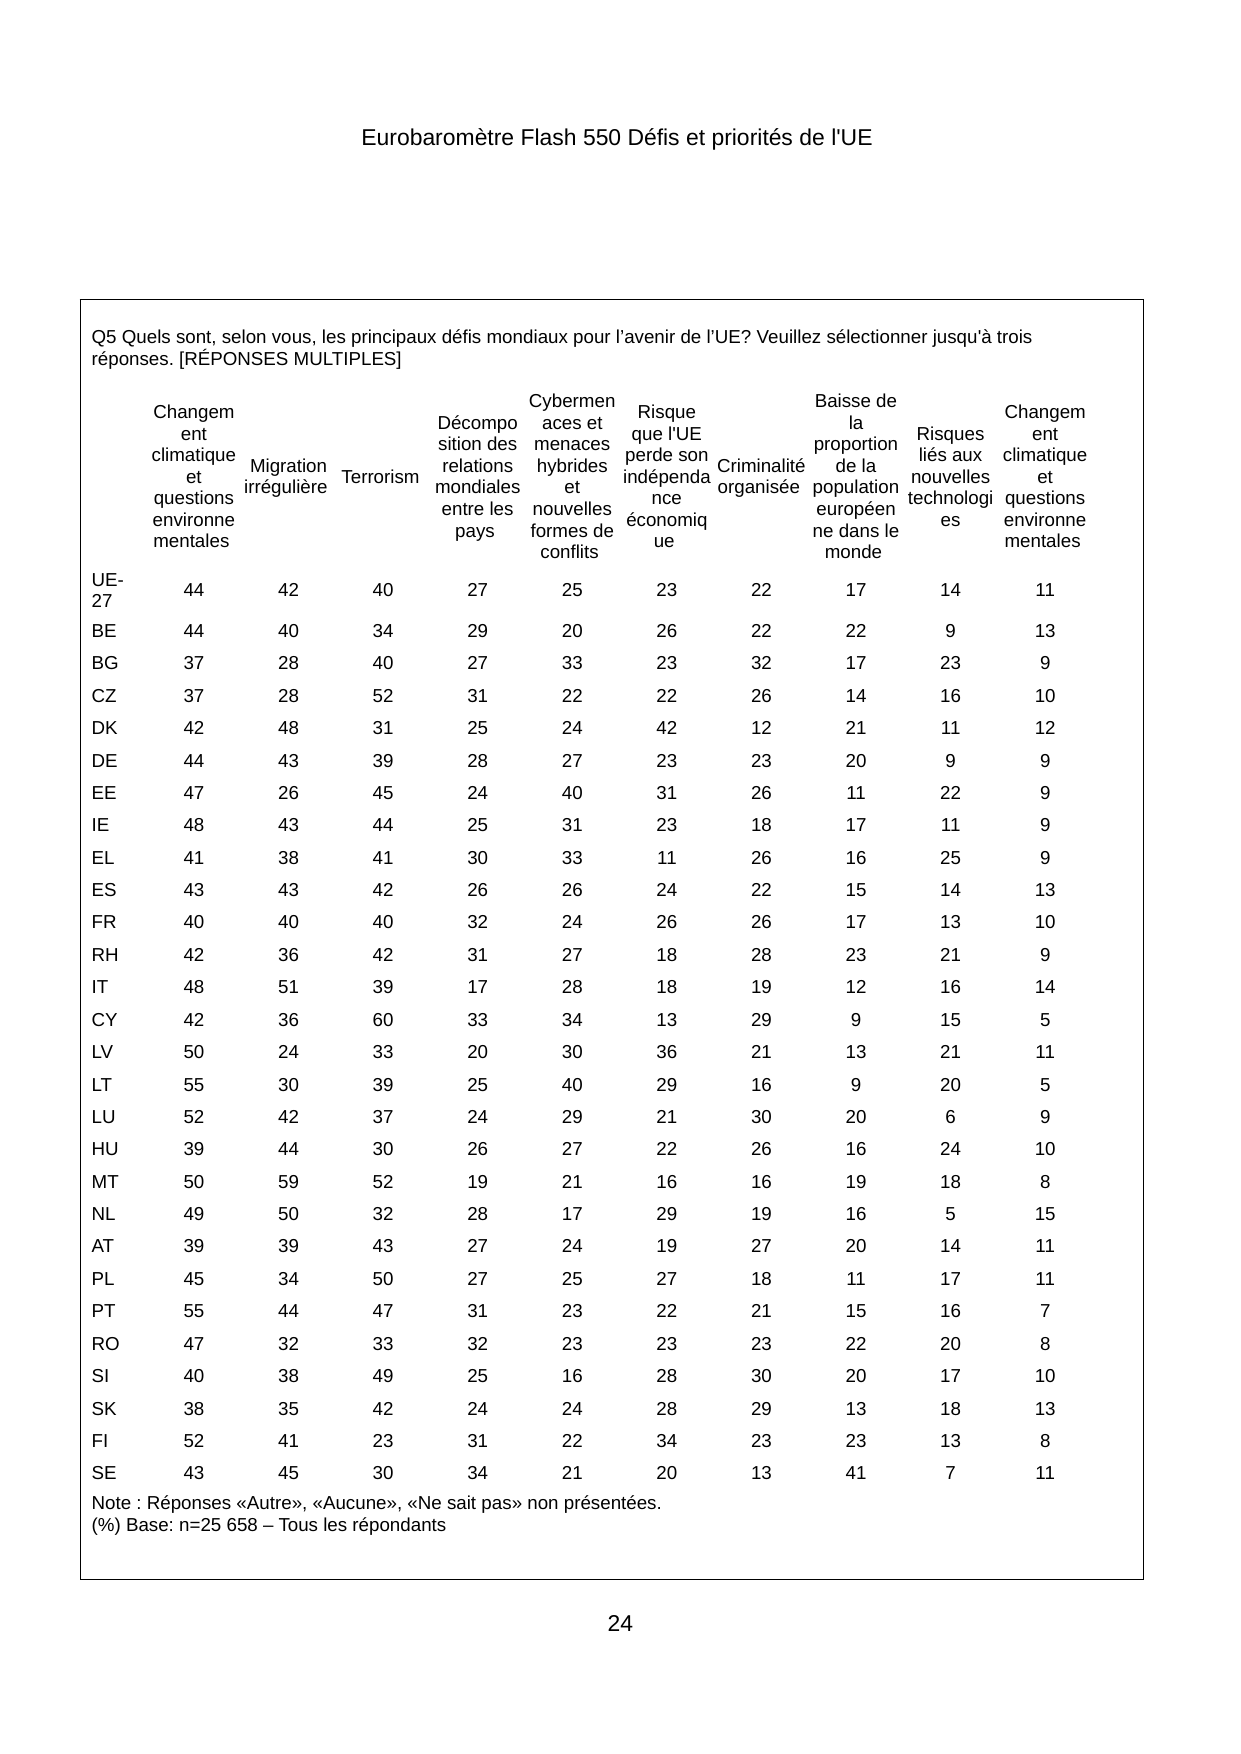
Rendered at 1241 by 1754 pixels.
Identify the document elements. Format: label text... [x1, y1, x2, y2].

table_cell 14 [903, 874, 998, 906]
table_cell 16 [525, 1360, 619, 1392]
table_cell Changement climatique et questions environnementales [998, 387, 1092, 565]
table_cell 9 [998, 744, 1092, 776]
table_cell 23 [714, 744, 808, 776]
table_cell [142, 1003, 146, 1036]
table_cell 30 [714, 1360, 808, 1392]
table_cell Cybermenaces et menaces hybrides et nouvelles formes de conflits [525, 387, 619, 565]
table_cell 26 [714, 776, 808, 809]
table_cell 40 [525, 1068, 619, 1100]
table_cell 29 [430, 614, 525, 647]
table_cell EE [89, 776, 142, 809]
table_cell 27 [430, 647, 525, 679]
table_cell DK [89, 712, 142, 744]
table_cell 44 [146, 614, 241, 647]
table_cell [142, 1327, 146, 1359]
table_cell 28 [430, 1198, 525, 1230]
table_cell [142, 565, 146, 614]
table_cell 32 [336, 1198, 430, 1230]
table_cell 11 [809, 1262, 903, 1295]
table_cell 29 [619, 1068, 714, 1100]
table_cell 16 [903, 679, 998, 712]
table_cell 16 [809, 841, 903, 873]
table_cell 19 [809, 1165, 903, 1197]
table_cell 15 [809, 1295, 903, 1327]
table_cell 23 [714, 1424, 808, 1457]
table_cell 20 [903, 1327, 998, 1359]
table_cell 11 [998, 1230, 1092, 1262]
table_cell 5 [998, 1003, 1092, 1036]
table_cell 9 [903, 744, 998, 776]
table_cell 31 [430, 1424, 525, 1457]
table_cell 18 [714, 1262, 808, 1295]
table_cell 26 [430, 1133, 525, 1165]
table_cell 10 [998, 1360, 1092, 1392]
table_cell Baisse de la proportion de la population européenne dans le monde [809, 387, 903, 565]
table_cell 13 [998, 1392, 1092, 1424]
table_cell 33 [336, 1036, 430, 1068]
table_cell 22 [619, 1295, 714, 1327]
table_cell [142, 1100, 146, 1133]
table_cell Criminalité organisée [714, 387, 808, 565]
table_cell 40 [146, 906, 241, 938]
table_cell 42 [336, 1392, 430, 1424]
table_cell AT [89, 1230, 142, 1262]
table_cell 52 [146, 1424, 241, 1457]
table_cell 44 [146, 744, 241, 776]
table_cell 21 [714, 1036, 808, 1068]
table_cell 49 [146, 1198, 241, 1230]
table_cell 42 [146, 712, 241, 744]
table_cell 34 [241, 1262, 336, 1295]
table_cell [142, 1036, 146, 1068]
table_cell 22 [809, 614, 903, 647]
table_cell SK [89, 1392, 142, 1424]
table_cell 27 [525, 938, 619, 971]
table_cell 23 [336, 1424, 430, 1457]
table_cell 9 [998, 1100, 1092, 1133]
table_cell 22 [525, 679, 619, 712]
table_cell 30 [241, 1068, 336, 1100]
table_cell 50 [336, 1262, 430, 1295]
table_cell SE [89, 1457, 142, 1489]
table_cell 32 [241, 1327, 336, 1359]
table_cell 51 [241, 971, 336, 1003]
table_cell BE [89, 614, 142, 647]
table_cell Changement climatique et questions environnementales [146, 387, 241, 565]
table_cell 41 [146, 841, 241, 873]
table_cell 43 [241, 874, 336, 906]
table_cell 26 [714, 906, 808, 938]
table_cell [142, 1262, 146, 1295]
table_cell 41 [241, 1424, 336, 1457]
table_cell 14 [903, 565, 998, 614]
table_cell 40 [241, 906, 336, 938]
table_cell 16 [809, 1133, 903, 1165]
table_cell 31 [525, 809, 619, 841]
table_cell [142, 1424, 146, 1457]
table_cell FI [89, 1424, 142, 1457]
table_cell 11 [903, 712, 998, 744]
table_cell [142, 1295, 146, 1327]
table_cell 27 [430, 1230, 525, 1262]
table_cell 47 [146, 1327, 241, 1359]
table_cell 21 [525, 1165, 619, 1197]
table_header Q5 Quels sont, selon vous, les principaux défis mondiaux pour l’avenir de l’UE? Veuillez sélectionner jusqu'à trois réponses. [RÉPONSES MULTIPLES] [89, 308, 1092, 387]
table_cell 23 [809, 938, 903, 971]
table_cell 25 [525, 565, 619, 614]
table_cell 26 [430, 874, 525, 906]
table_cell 12 [714, 712, 808, 744]
table_cell IT [89, 971, 142, 1003]
table_cell [142, 1230, 146, 1262]
table_cell 10 [998, 1133, 1092, 1165]
table_cell PT [89, 1295, 142, 1327]
table_cell 39 [336, 971, 430, 1003]
table_cell 27 [525, 1133, 619, 1165]
table_cell 36 [619, 1036, 714, 1068]
table_cell 42 [146, 938, 241, 971]
table_cell 27 [714, 1230, 808, 1262]
table_cell 20 [525, 614, 619, 647]
table_cell 48 [146, 809, 241, 841]
table_cell 40 [525, 776, 619, 809]
table_cell 15 [809, 874, 903, 906]
table_cell 50 [146, 1036, 241, 1068]
table_cell 8 [998, 1327, 1092, 1359]
table_cell 26 [714, 679, 808, 712]
table_cell 26 [714, 1133, 808, 1165]
table_cell 23 [525, 1327, 619, 1359]
table_cell [142, 1198, 146, 1230]
table_cell 28 [525, 971, 619, 1003]
table_cell 30 [336, 1457, 430, 1489]
table_cell 17 [809, 809, 903, 841]
table_cell 13 [903, 1424, 998, 1457]
table_cell 17 [430, 971, 525, 1003]
table_cell 48 [241, 712, 336, 744]
table_cell 24 [525, 1392, 619, 1424]
table_cell Terrorism [336, 387, 430, 565]
table_cell 24 [619, 874, 714, 906]
table_cell 25 [903, 841, 998, 873]
table_cell 11 [809, 776, 903, 809]
table_cell 17 [903, 1262, 998, 1295]
table_cell [142, 679, 146, 712]
table_cell 18 [714, 809, 808, 841]
table_cell 29 [714, 1392, 808, 1424]
table_cell 26 [619, 614, 714, 647]
table_cell 13 [714, 1457, 808, 1489]
table_cell 23 [809, 1424, 903, 1457]
table_cell 13 [809, 1392, 903, 1424]
table_cell 44 [336, 809, 430, 841]
table_cell 13 [998, 874, 1092, 906]
table_cell 5 [998, 1068, 1092, 1100]
table_cell 9 [809, 1068, 903, 1100]
table_cell 13 [809, 1036, 903, 1068]
table_cell 42 [336, 874, 430, 906]
table_cell 25 [430, 1068, 525, 1100]
table_cell 14 [998, 971, 1092, 1003]
table_cell 16 [809, 1198, 903, 1230]
table_cell 25 [430, 712, 525, 744]
table_cell 9 [903, 614, 998, 647]
table_cell 23 [619, 647, 714, 679]
table_cell [142, 1457, 146, 1489]
table_cell 28 [714, 938, 808, 971]
table_cell 55 [146, 1068, 241, 1100]
table_cell 17 [809, 906, 903, 938]
table_cell Note : Réponses «Autre», «Aucune», «Ne sait pas» non présentées. (%) Base: n=25 658 – Tous les répondants [89, 1489, 1092, 1538]
table_cell 28 [619, 1392, 714, 1424]
table_cell 43 [146, 874, 241, 906]
table_cell DE [89, 744, 142, 776]
table_cell 14 [903, 1230, 998, 1262]
table_cell NL [89, 1198, 142, 1230]
table_cell 39 [146, 1230, 241, 1262]
table_cell 43 [241, 744, 336, 776]
table_cell 27 [430, 1262, 525, 1295]
table_cell 30 [430, 841, 525, 873]
table_cell 37 [336, 1100, 430, 1133]
table_cell 31 [430, 1295, 525, 1327]
table_cell 31 [430, 679, 525, 712]
table_cell Risques liés aux nouvelles technologies [903, 387, 998, 565]
table_cell 27 [430, 565, 525, 614]
table_cell 43 [146, 1457, 241, 1489]
table_cell 26 [714, 841, 808, 873]
table_cell 42 [241, 1100, 336, 1133]
table_cell 21 [903, 1036, 998, 1068]
table_cell 47 [336, 1295, 430, 1327]
table_cell 20 [903, 1068, 998, 1100]
table_cell 16 [714, 1165, 808, 1197]
table_cell 23 [619, 744, 714, 776]
table_cell LU [89, 1100, 142, 1133]
table_cell 10 [998, 679, 1092, 712]
table_cell 17 [525, 1198, 619, 1230]
table_cell 20 [809, 1360, 903, 1392]
table_cell 15 [903, 1003, 998, 1036]
table_cell 40 [336, 565, 430, 614]
table_cell 17 [809, 647, 903, 679]
table_cell 11 [619, 841, 714, 873]
table_cell 34 [525, 1003, 619, 1036]
table_cell 22 [714, 565, 808, 614]
table_cell 17 [809, 565, 903, 614]
table_cell 31 [336, 712, 430, 744]
table_cell 30 [336, 1133, 430, 1165]
table_cell 11 [903, 809, 998, 841]
table_cell 41 [336, 841, 430, 873]
table_cell 33 [336, 1327, 430, 1359]
table_cell 7 [903, 1457, 998, 1489]
table_cell 17 [903, 1360, 998, 1392]
table_cell 11 [998, 1457, 1092, 1489]
table_cell 23 [714, 1327, 808, 1359]
table_cell 52 [336, 1165, 430, 1197]
table_cell 23 [619, 809, 714, 841]
table_cell 12 [809, 971, 903, 1003]
table_cell HU [89, 1133, 142, 1165]
table_cell 20 [809, 744, 903, 776]
table_cell 9 [998, 647, 1092, 679]
table_cell 36 [241, 1003, 336, 1036]
table_cell [142, 841, 146, 873]
table_cell 45 [336, 776, 430, 809]
table_cell 24 [525, 712, 619, 744]
table_cell 21 [619, 1100, 714, 1133]
table_cell 42 [619, 712, 714, 744]
table_cell 13 [619, 1003, 714, 1036]
table_cell 25 [430, 1360, 525, 1392]
table_cell 22 [809, 1327, 903, 1359]
table_cell 24 [430, 776, 525, 809]
table_cell 34 [430, 1457, 525, 1489]
table_cell Décomposition des relations mondiales entre les pays [430, 387, 525, 565]
table_cell 15 [998, 1198, 1092, 1230]
table_cell 22 [714, 614, 808, 647]
table_cell 18 [903, 1165, 998, 1197]
table_cell RH [89, 938, 142, 971]
table_cell [142, 906, 146, 938]
table_cell 45 [241, 1457, 336, 1489]
table_cell 28 [241, 679, 336, 712]
table_cell 22 [619, 679, 714, 712]
table_cell 24 [430, 1392, 525, 1424]
table_cell 42 [241, 565, 336, 614]
table_cell 26 [241, 776, 336, 809]
table_cell 20 [430, 1036, 525, 1068]
table_cell 44 [241, 1295, 336, 1327]
table_cell [142, 1392, 146, 1424]
table_cell 33 [525, 647, 619, 679]
table_cell [142, 971, 146, 1003]
table_cell 16 [619, 1165, 714, 1197]
table_cell 24 [525, 1230, 619, 1262]
table_cell Migration irrégulière [241, 387, 336, 565]
table_cell 22 [903, 776, 998, 809]
table_cell [142, 809, 146, 841]
table_cell 32 [714, 647, 808, 679]
table_cell 23 [619, 1327, 714, 1359]
table_cell 24 [903, 1133, 998, 1165]
table_cell [142, 874, 146, 906]
table_cell 5 [903, 1198, 998, 1230]
table_cell 19 [714, 1198, 808, 1230]
table_cell 11 [998, 1036, 1092, 1068]
table_cell SI [89, 1360, 142, 1392]
table_cell [142, 776, 146, 809]
table_cell 44 [241, 1133, 336, 1165]
table_cell 29 [714, 1003, 808, 1036]
table_cell 6 [903, 1100, 998, 1133]
table_cell 20 [809, 1100, 903, 1133]
table_cell 9 [998, 841, 1092, 873]
table_cell 38 [241, 841, 336, 873]
table_cell 44 [146, 565, 241, 614]
table_cell [142, 1068, 146, 1100]
table_cell 28 [241, 647, 336, 679]
table_cell 12 [998, 712, 1092, 744]
table_cell 20 [619, 1457, 714, 1489]
table_cell 21 [903, 938, 998, 971]
table_cell 19 [619, 1230, 714, 1262]
table_cell 45 [146, 1262, 241, 1295]
table_cell 60 [336, 1003, 430, 1036]
table_cell 23 [525, 1295, 619, 1327]
table_cell 43 [241, 809, 336, 841]
table_cell 9 [998, 938, 1092, 971]
table_cell Risque que l'UE perde son indépendance économique [619, 387, 714, 565]
table_cell 11 [998, 565, 1092, 614]
table_cell BG [89, 647, 142, 679]
table_cell 49 [336, 1360, 430, 1392]
table_cell 26 [525, 874, 619, 906]
table_cell [89, 387, 142, 565]
table_cell 19 [714, 971, 808, 1003]
table_cell 36 [241, 938, 336, 971]
table_cell [142, 614, 146, 647]
table_cell 8 [998, 1424, 1092, 1457]
table_cell 9 [998, 776, 1092, 809]
table_cell 32 [430, 906, 525, 938]
table_cell [142, 1360, 146, 1392]
table_cell 20 [809, 1230, 903, 1262]
table_cell MT [89, 1165, 142, 1197]
table_cell 18 [903, 1392, 998, 1424]
table_cell 24 [430, 1100, 525, 1133]
table_cell 38 [241, 1360, 336, 1392]
table_cell [142, 387, 146, 565]
table_cell 13 [998, 614, 1092, 647]
table_cell 39 [336, 744, 430, 776]
table_cell 18 [619, 971, 714, 1003]
table_cell 11 [998, 1262, 1092, 1295]
table_cell 23 [619, 565, 714, 614]
table_cell 47 [146, 776, 241, 809]
table_cell 35 [241, 1392, 336, 1424]
table_cell CY [89, 1003, 142, 1036]
table_cell 40 [241, 614, 336, 647]
table_cell 8 [998, 1165, 1092, 1197]
table_cell 40 [336, 906, 430, 938]
table_cell 28 [430, 744, 525, 776]
table_cell 13 [903, 906, 998, 938]
table_cell LV [89, 1036, 142, 1068]
table_cell 52 [336, 679, 430, 712]
table_cell RO [89, 1327, 142, 1359]
table_cell 27 [525, 744, 619, 776]
table_cell 32 [430, 1327, 525, 1359]
table_cell [142, 712, 146, 744]
table_cell PL [89, 1262, 142, 1295]
table_cell 25 [525, 1262, 619, 1295]
table_cell 34 [336, 614, 430, 647]
table_cell 42 [146, 1003, 241, 1036]
table_cell 34 [619, 1424, 714, 1457]
table_cell 59 [241, 1165, 336, 1197]
table_cell EL [89, 841, 142, 873]
table_cell 33 [430, 1003, 525, 1036]
table_cell 25 [430, 809, 525, 841]
table_cell 30 [714, 1100, 808, 1133]
table_cell 39 [146, 1133, 241, 1165]
table_cell 10 [998, 906, 1092, 938]
table_cell 16 [714, 1068, 808, 1100]
table_cell [142, 647, 146, 679]
table_cell 22 [619, 1133, 714, 1165]
table_cell UE-27 [89, 565, 142, 614]
table_cell 39 [241, 1230, 336, 1262]
table_cell 22 [714, 874, 808, 906]
table_cell 24 [525, 906, 619, 938]
table_cell 21 [714, 1295, 808, 1327]
table_cell 19 [430, 1165, 525, 1197]
table_cell 9 [809, 1003, 903, 1036]
table_cell 39 [336, 1068, 430, 1100]
table_cell 48 [146, 971, 241, 1003]
table_cell 23 [903, 647, 998, 679]
table_cell 29 [619, 1198, 714, 1230]
table_cell 16 [903, 971, 998, 1003]
table_cell 52 [146, 1100, 241, 1133]
table_cell 42 [336, 938, 430, 971]
table_cell [142, 744, 146, 776]
table_cell [142, 1165, 146, 1197]
table_cell 16 [903, 1295, 998, 1327]
table_cell CZ [89, 679, 142, 712]
table_cell 33 [525, 841, 619, 873]
table_cell 31 [619, 776, 714, 809]
table_cell 22 [525, 1424, 619, 1457]
table_cell 40 [336, 647, 430, 679]
table_cell 50 [146, 1165, 241, 1197]
table_cell 21 [525, 1457, 619, 1489]
table_cell 37 [146, 647, 241, 679]
table_cell 7 [998, 1295, 1092, 1327]
table_cell 31 [430, 938, 525, 971]
table_cell 40 [146, 1360, 241, 1392]
table_cell 43 [336, 1230, 430, 1262]
table_cell [142, 1133, 146, 1165]
table_cell FR [89, 906, 142, 938]
table_cell 55 [146, 1295, 241, 1327]
table_cell 9 [998, 809, 1092, 841]
table_cell 24 [241, 1036, 336, 1068]
table_cell 27 [619, 1262, 714, 1295]
table_cell 21 [809, 712, 903, 744]
table_cell 29 [525, 1100, 619, 1133]
table_cell [142, 938, 146, 971]
table_cell 37 [146, 679, 241, 712]
table_cell 38 [146, 1392, 241, 1424]
table_cell 41 [809, 1457, 903, 1489]
table_cell ES [89, 874, 142, 906]
table_cell 28 [619, 1360, 714, 1392]
table_cell LT [89, 1068, 142, 1100]
table_cell 50 [241, 1198, 336, 1230]
table_cell 18 [619, 938, 714, 971]
table_cell 26 [619, 906, 714, 938]
table_cell 14 [809, 679, 903, 712]
table_cell IE [89, 809, 142, 841]
table_cell 30 [525, 1036, 619, 1068]
